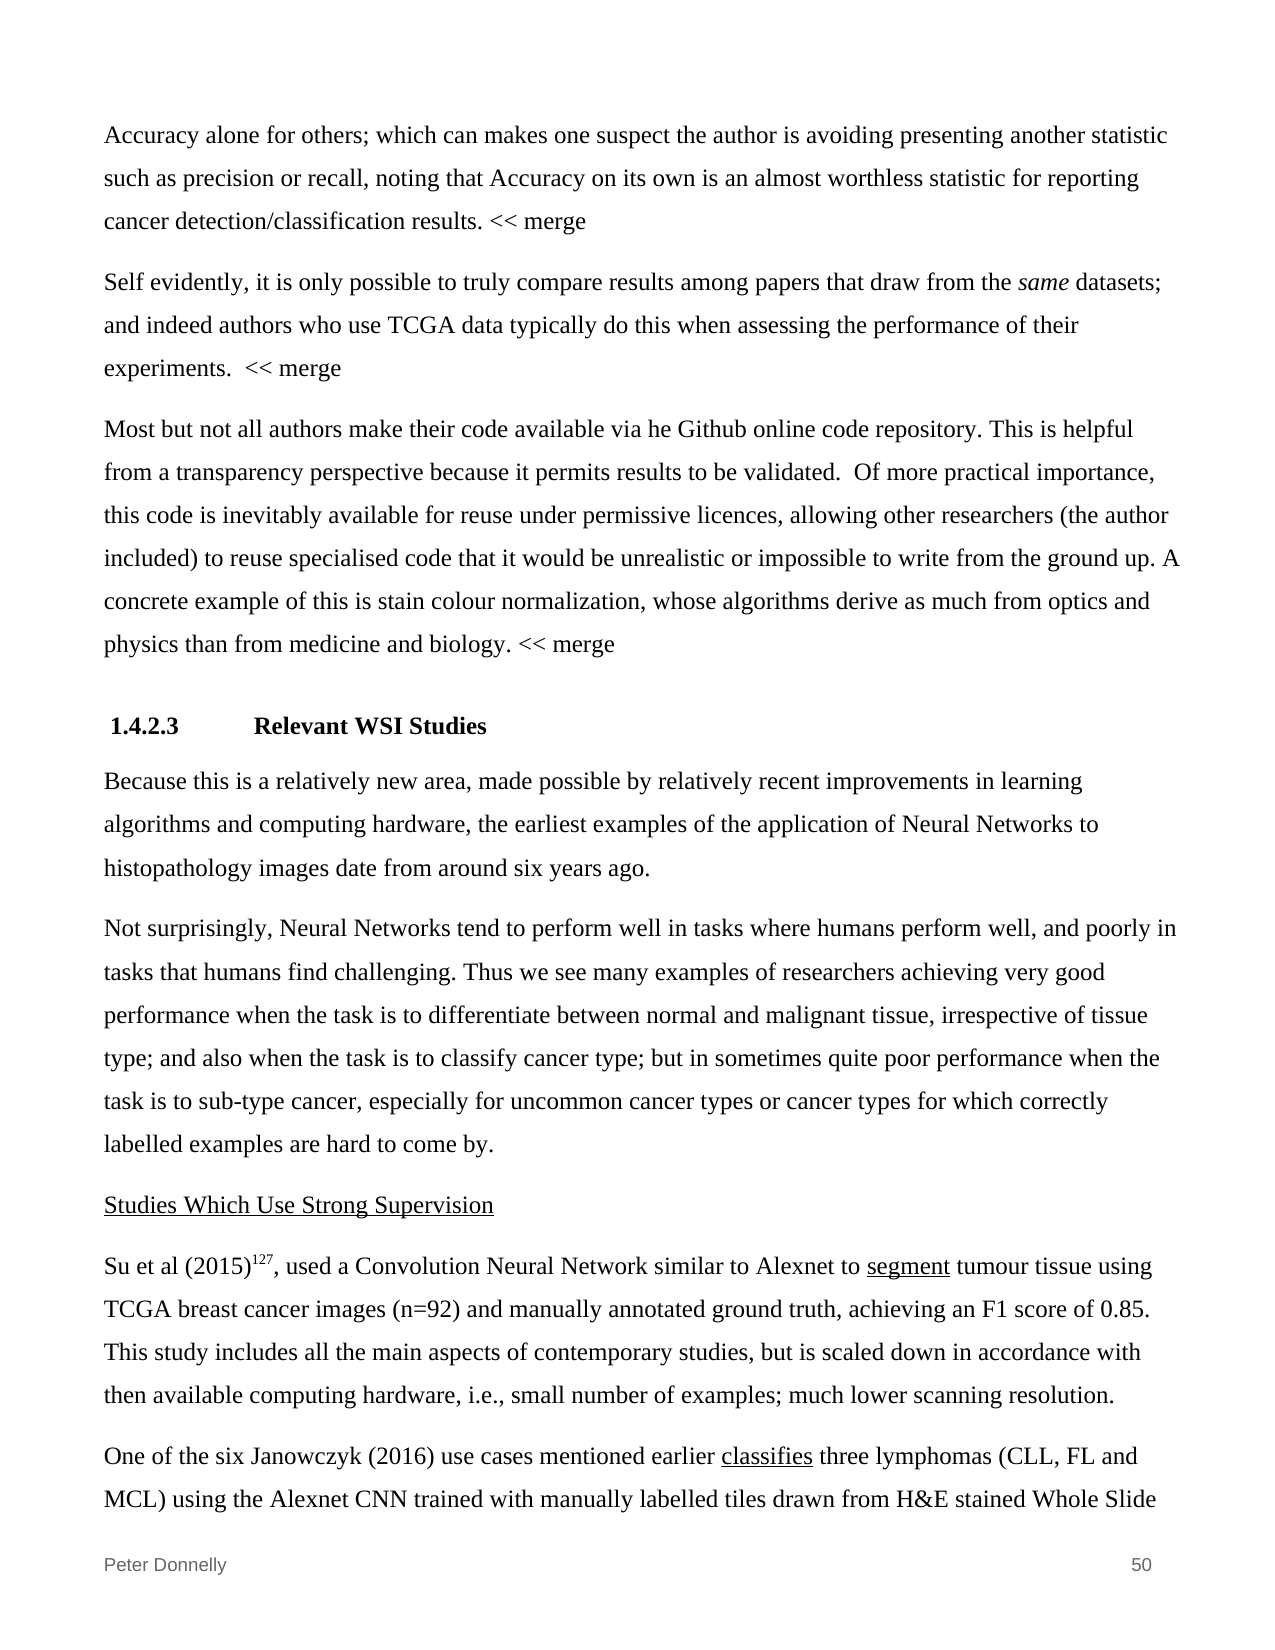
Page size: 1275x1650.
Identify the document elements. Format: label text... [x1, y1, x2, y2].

text Accuracy alone for others; which can makes one suspect the author is avoiding presenting another statistic such as precision or recall, noting that Accuracy on its own is an almost worthless statistic for reporting cancer detection/classification results. << merge [103, 120, 1181, 235]
text Because this is a relatively new area, made possible by relatively recent improvements in learning algorithms and computing hardware, the earliest examples of the application of Neural Networks to histopathology images date from around six years ago. [103, 766, 1181, 881]
subtitle Relevant WSI Studies [103, 711, 1181, 740]
text Su et al (2015), used a Convolution Neural Network similar to Alexnet to segment tumour tissue using TCGA breast cancer images (n=92) and manually annotated ground truth, achieving an F1 score of 0.85. This study includes all the main aspects of contemporary studies, but is scaled down in accordance with then available computing hardware, i.e., small number of examples; much lower scanning resolution. [103, 1251, 1181, 1409]
text Self evidently, it is only possible to truly compare results among papers that draw from the same datasets; and indeed authors who use TCGA data typically do this when assessing the performance of their experiments. << merge [103, 267, 1181, 382]
text Not surprisingly, Neural Networks tend to perform well in tasks where humans perform well, and poorly in tasks that humans find challenging. Thus we see many examples of researchers achieving very good performance when the task is to differentiate between normal and malignant tissue, irrespective of tissue type; and also when the task is to classify cancer type; but in sometimes quite poor performance when the task is to sub-type cancer, especially for uncommon cancer types or cancer types for which correctly labelled examples are hard to come by. [103, 913, 1181, 1158]
text One of the six Janowczyk (2016) use cases mentioned earlier classifies three lymphomas (CLL, FL and MCL) using the Alexnet CNN trained with manually labelled tiles drawn from H&E stained Whole Slide [103, 1441, 1181, 1513]
text Studies Which Use Strong Supervision [103, 1190, 1181, 1219]
text Most but not all authors make their code available via he Github online code repository. This is helpful from a transparency perspective because it permits results to be validated. Of more practical importance, this code is inevitably available for reuse under permissive licences, allowing other researchers (the author included) to reuse specialised code that it would be unrealistic or impossible to write from the ground up. A concrete example of this is stain colour normalization, whose algorithms derive as much from optics and physics than from medicine and biology. << merge [103, 414, 1181, 658]
